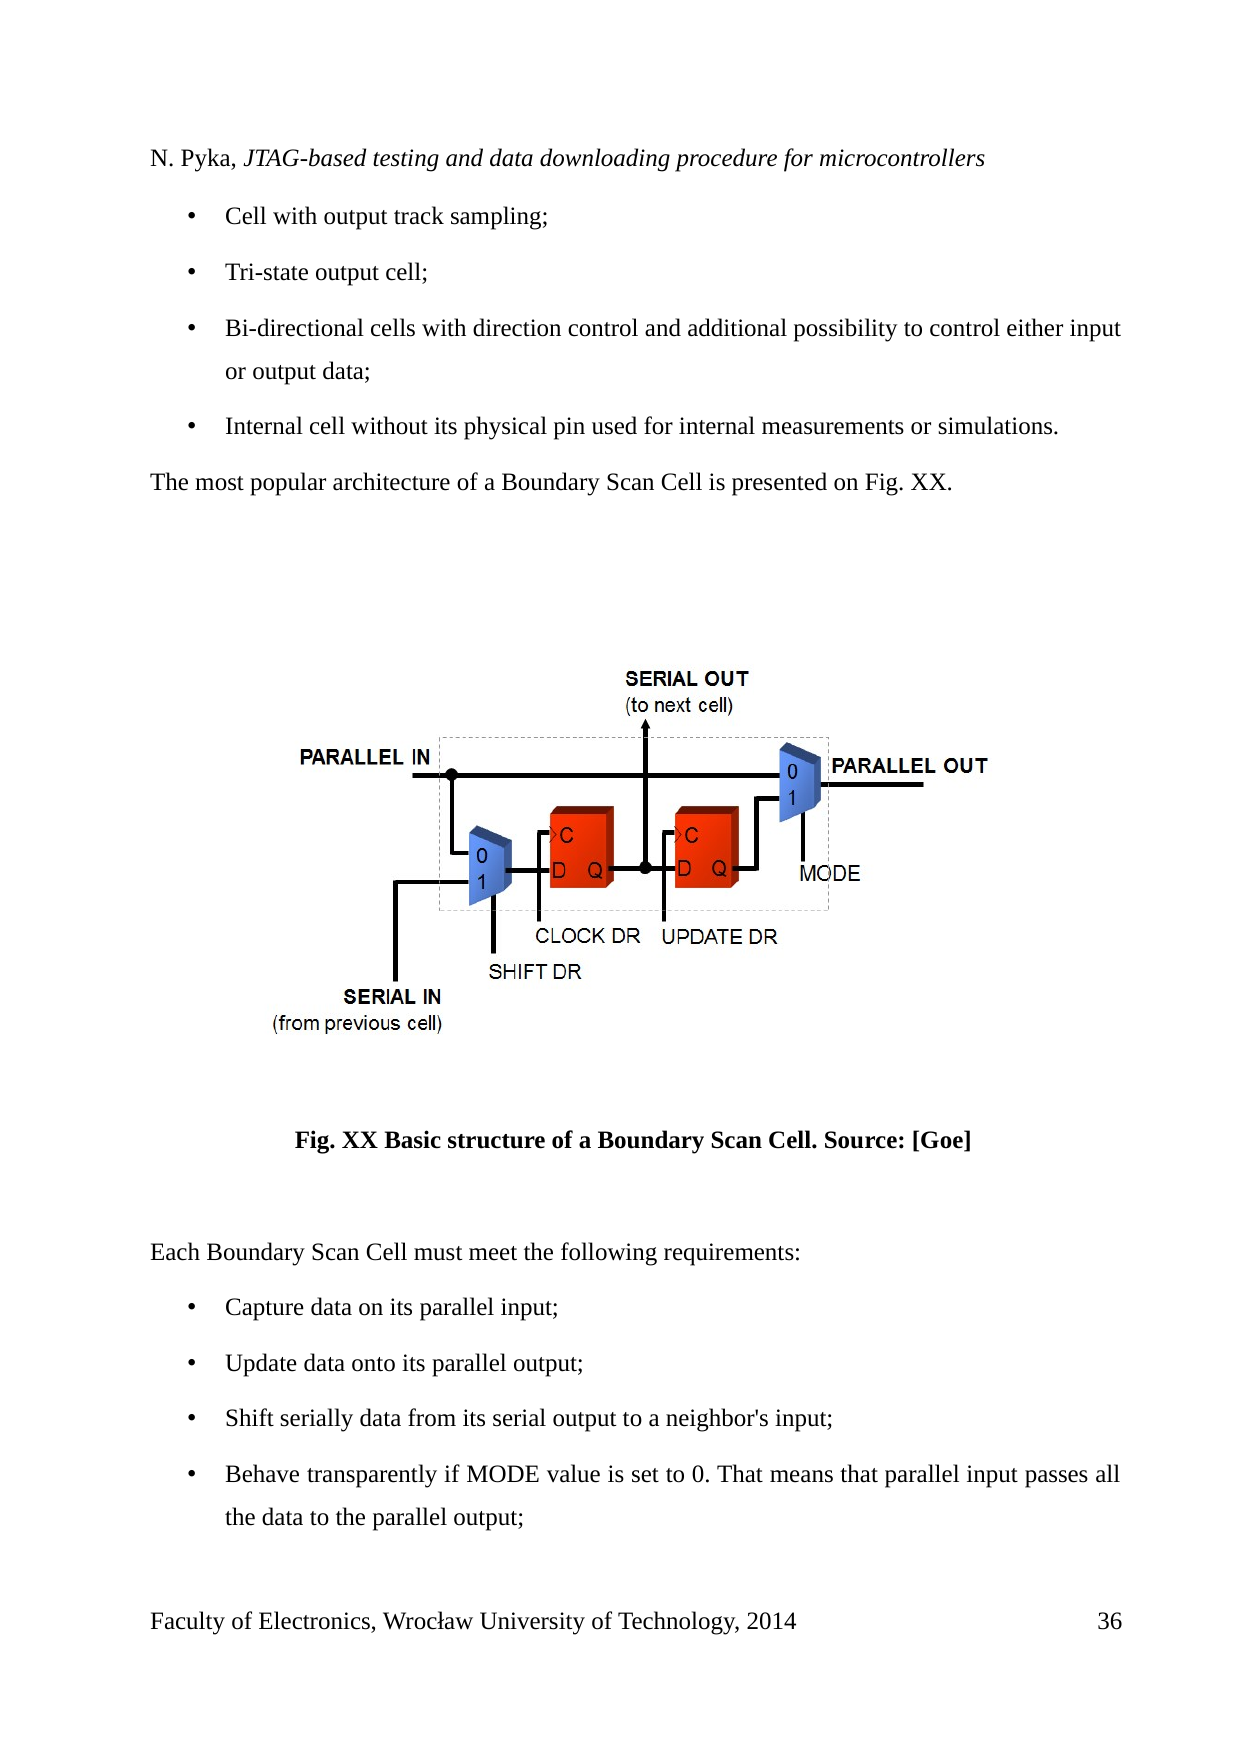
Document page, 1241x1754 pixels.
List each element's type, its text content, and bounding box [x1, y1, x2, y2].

text Fig. XX Basic structure of a Boundary Scan Cell. Source: [Goe] [150, 1125, 1122, 1154]
picture [250, 648, 1006, 1056]
list Shift serially data from its serial output to a neighbor's input; [187, 1403, 1122, 1432]
list Tri-state output cell; [187, 257, 1122, 286]
list Bi-directional cells with direction control and additional possibility to control either input or output data; [187, 313, 1122, 384]
list Behave transparently if MODE value is set to 0. That means that parallel input passes all the data to the parallel output; [187, 1459, 1122, 1531]
text Each Boundary Scan Cell must meet the following requirements: [150, 1237, 1122, 1265]
list Capture data on its parallel input; [187, 1292, 1122, 1321]
list Update data onto its parallel output; [187, 1348, 1122, 1377]
list Internal cell without its physical pin used for internal measurements or simulations. [187, 411, 1122, 440]
text The most popular architecture of a Boundary Scan Cell is presented on Fig. XX. [150, 467, 1122, 496]
list Cell with output track sampling; [187, 201, 1122, 230]
